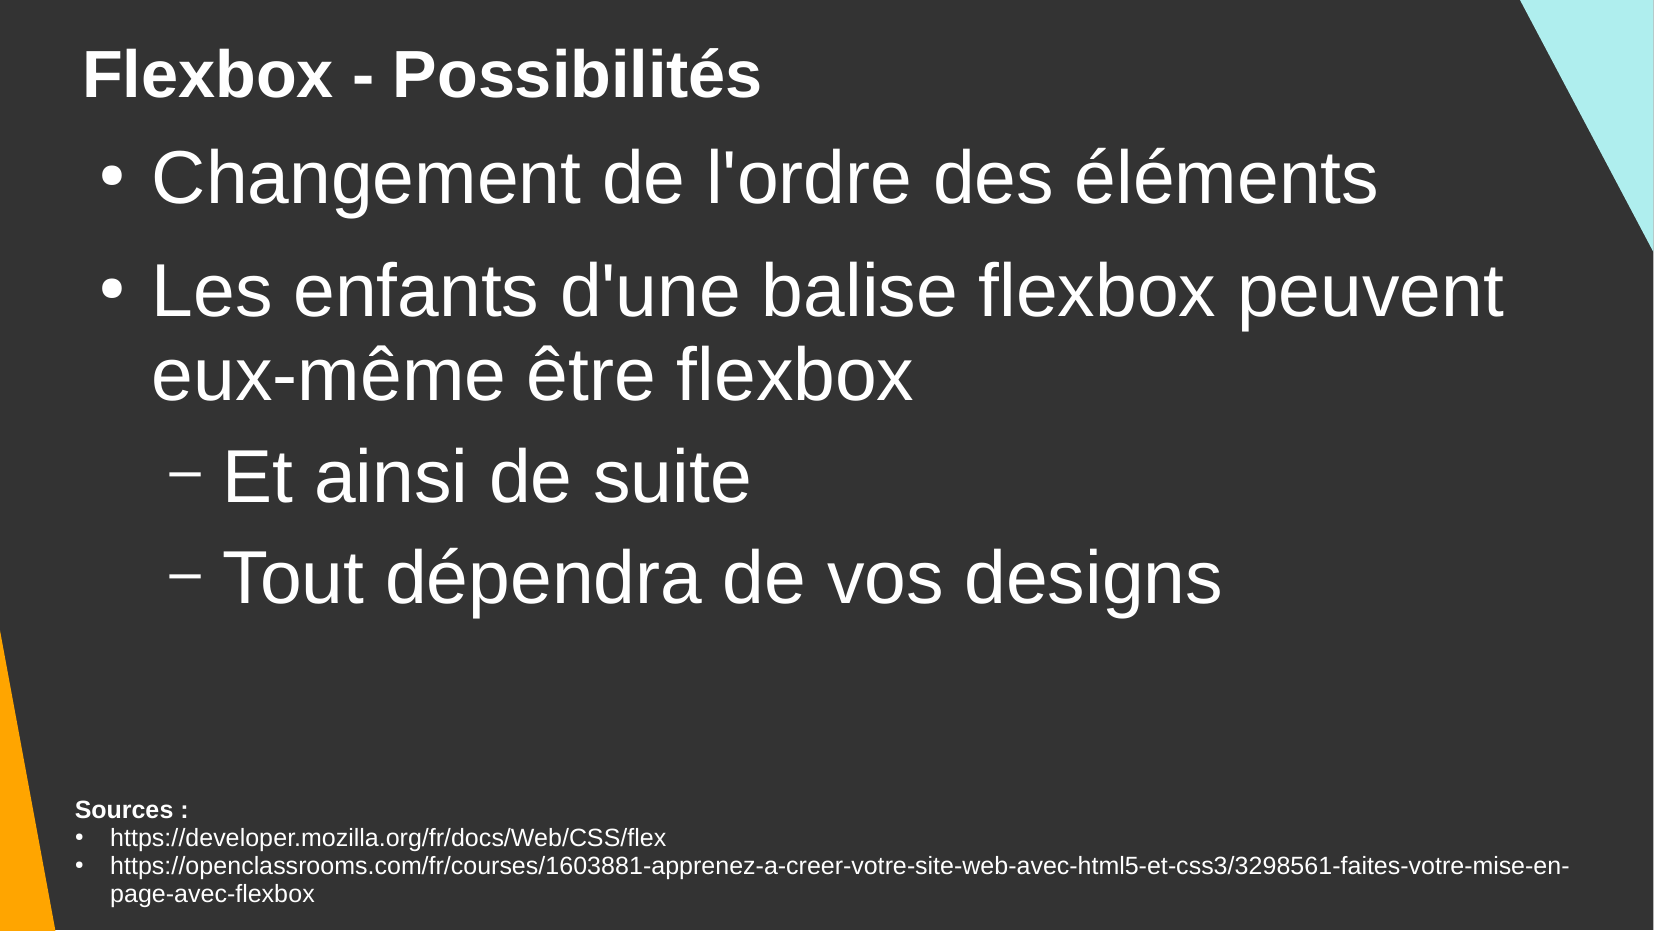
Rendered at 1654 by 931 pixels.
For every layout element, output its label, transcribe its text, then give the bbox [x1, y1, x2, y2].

list Changement de l'ordre des éléments Les enfants d'une balise flexbox peuvent eux-même être flexbox Et ainsi de suite Tout dépendra de vos designs [80, 135, 1605, 733]
text_box Sources : https://developer.mozilla.org/fr/docs/Web/CSS/flex https://openclassrooms.com/fr/courses/1603881-apprenez-a-creer-votre-site-web-avec-html5-et-css3/3298561-faites-votre-mise-en-page-avec-flexbox [60, 788, 1595, 916]
text_box [1520, 0, 1654, 254]
title Flexbox - Possibilités [82, 37, 1571, 114]
text_box [0, 630, 56, 931]
